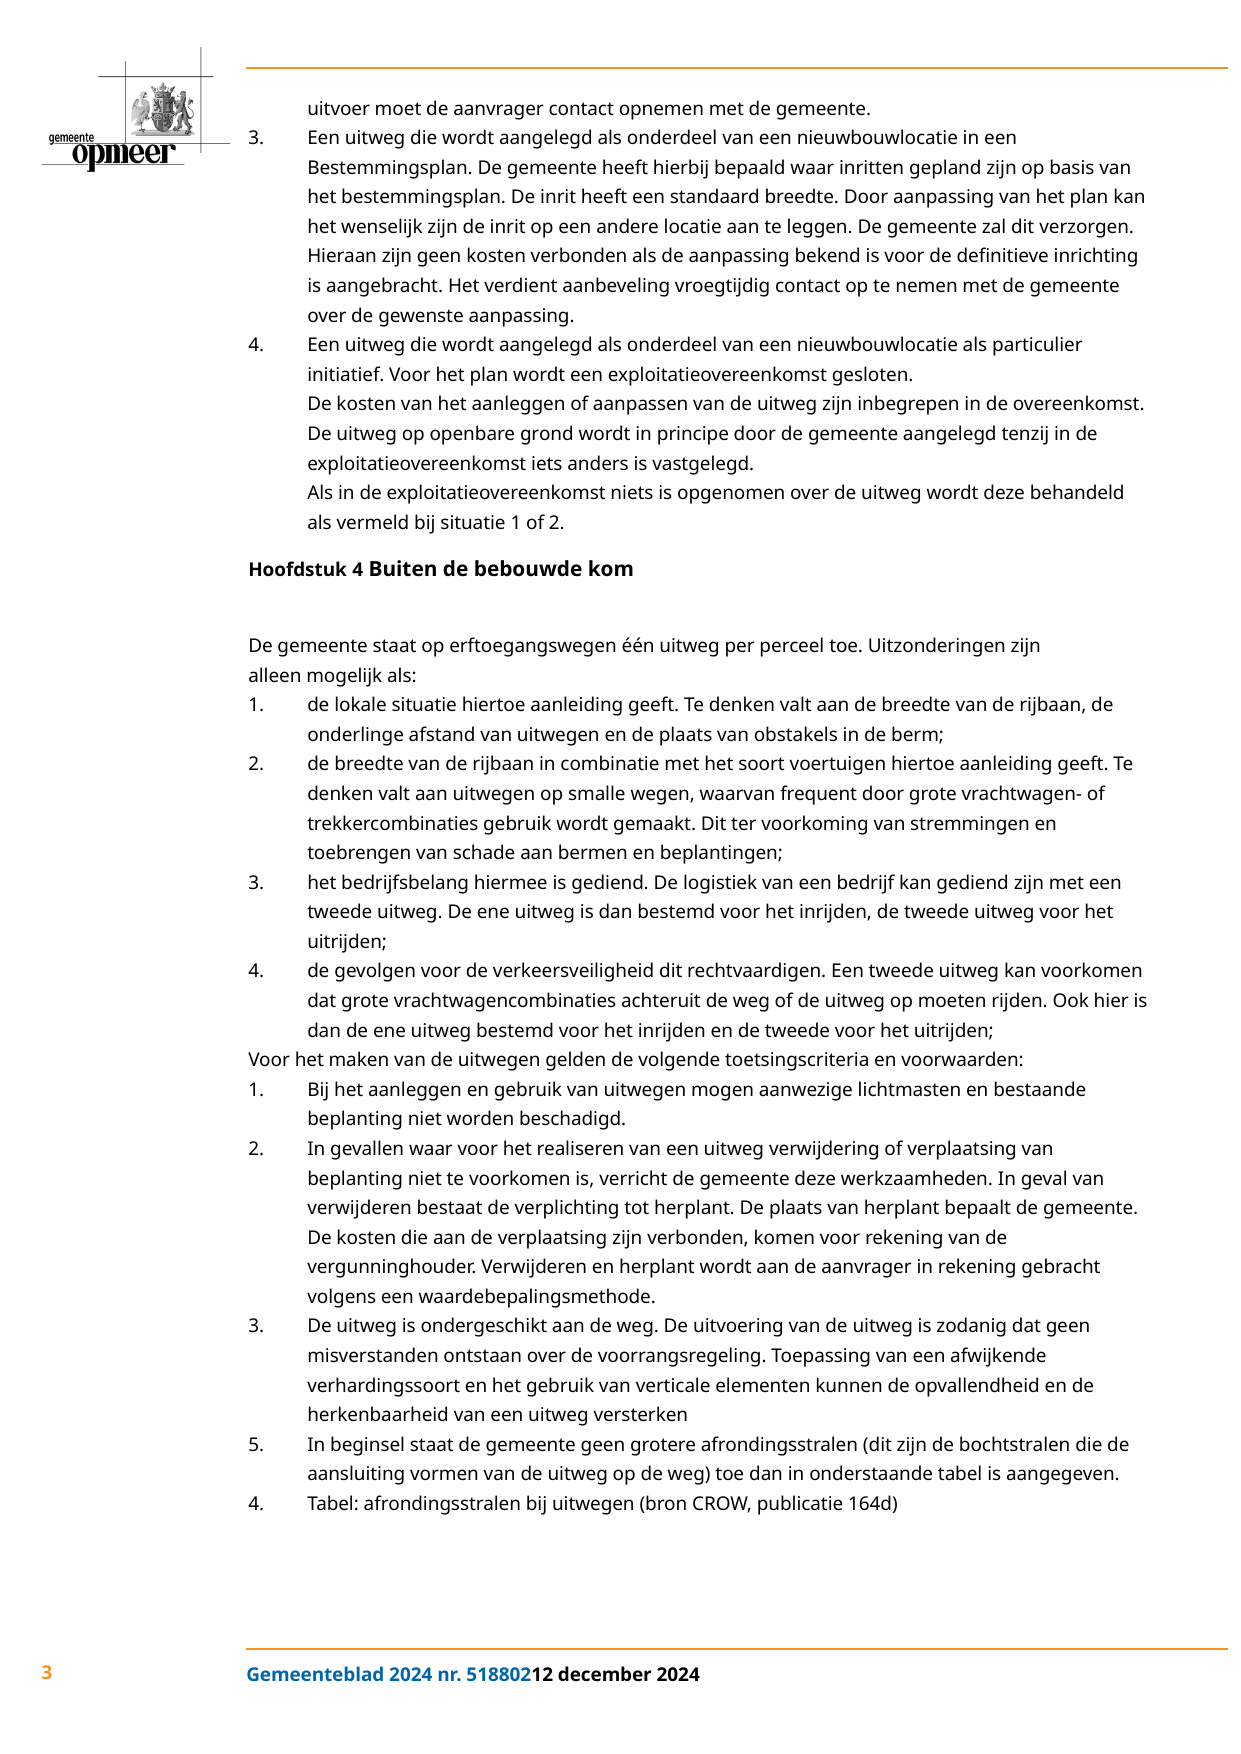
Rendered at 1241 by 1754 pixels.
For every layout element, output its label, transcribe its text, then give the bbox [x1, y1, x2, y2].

text Voor het maken van de uitwegen gelden de volgende toetsingscriteria en voorwaarden: [248, 1046, 1152, 1072]
list Tabel: afrondingsstralen bij uitwegen (bron CROW, publicatie 164d) [248, 1490, 1152, 1516]
list de breedte van de rijbaan in combinatie met het soort voertuigen hiertoe aanleiding geeft. Te denken valt aan uitwegen op smalle wegen, waarvan frequent door grote vrachtwagen- of trekkercombinaties gebruik wordt gemaakt. Dit ter voorkoming van stremmingen en toebrengen van schade aan bermen en beplantingen; [248, 751, 1152, 865]
list de lokale situatie hiertoe aanleiding geeft. Te denken valt aan de breedte van de rijbaan, de onderlinge afstand van uitwegen en de plaats van obstakels in de berm; [248, 691, 1152, 747]
list het bedrijfsbelang hiermee is gediend. De logistiek van een bedrijf kan gediend zijn met een tweede uitweg. De ene uitweg is dan bestemd voor het inrijden, de tweede uitweg voor het uitrijden; [248, 869, 1152, 954]
list Als in de exploitatieovereenkomst niets is opgenomen over de uitweg wordt deze behandeld als vermeld bij situatie 1 of 2. [248, 479, 1152, 535]
list In gevallen waar voor het realiseren van een uitweg verwijdering of verplaatsing van beplanting niet te voorkomen is, verricht de gemeente deze werkzaamheden. In geval van verwijderen bestaat de verplichting tot herplant. De plaats van herplant bepaalt de gemeente. De kosten die aan de verplaatsing zijn verbonden, komen voor rekening van de vergunninghouder. Verwijderen en herplant wordt aan de aanvrager in rekening gebracht volgens een waardebepalingsmethode. [248, 1135, 1152, 1309]
picture [41, 47, 231, 172]
text Hoofdstuk 4 Buiten de bebouwde kom [248, 554, 1152, 583]
list De kosten van het aanleggen of aanpassen van de uitweg zijn inbegrepen in de overeenkomst. De uitweg op openbare grond wordt in principe door de gemeente aangelegd tenzij in de exploitatieovereenkomst iets anders is vastgelegd. [248, 391, 1152, 476]
list Bij het aanleggen en gebruik van uitwegen mogen aanwezige lichtmasten en bestaande beplanting niet worden beschadigd. [248, 1076, 1152, 1131]
list In beginsel staat de gemeente geen grotere afrondingsstralen (dit zijn de bochtstralen die de aansluiting vormen van de uitweg op de weg) toe dan in onderstaande tabel is aangegeven. [248, 1431, 1152, 1486]
list Een uitweg die wordt aangelegd als onderdeel van een nieuwbouwlocatie als particulier initiatief. Voor het plan wordt een exploitatieovereenkomst gesloten. [248, 331, 1152, 387]
list Een uitweg die wordt aangelegd als onderdeel van een nieuwbouwlocatie in een Bestemmingsplan. De gemeente heeft hierbij bepaald waar inritten gepland zijn op basis van het bestemmingsplan. De inrit heeft een standaard breedte. Door aanpassing van het plan kan het wenselijk zijn de inrit op een andere locatie aan te leggen. De gemeente zal dit verzorgen. Hieraan zijn geen kosten verbonden als de aanpassing bekend is voor de definitieve inrichting is aangebracht. Het verdient aanbeveling vroegtijdig contact op te nemen met de gemeente over de gewenste aanpassing. [248, 124, 1152, 328]
list De uitweg is ondergeschikt aan de weg. De uitvoering van de uitweg is zodanig dat geen misverstanden ontstaan over de voorrangsregeling. Toepassing van een afwijkende verhardingssoort en het gebruik van verticale elementen kunnen de opvallendheid en de herkenbaarheid van een uitweg versterken [248, 1313, 1152, 1427]
text De gemeente staat op erftoegangswegen één uitweg per perceel toe. Uitzonderingen zijn [248, 632, 1152, 658]
list de gevolgen voor de verkeersveiligheid dit rechtvaardigen. Een tweede uitweg kan voorkomen dat grote vrachtwagencombinaties achteruit de weg of de uitweg op moeten rijden. Ook hier is dan de ene uitweg bestemd voor het inrijden en de tweede voor het uitrijden; [248, 958, 1152, 1043]
list uitvoer moet de aanvrager contact opnemen met de gemeente. [248, 95, 1152, 121]
text alleen mogelijk als: [248, 662, 1152, 688]
